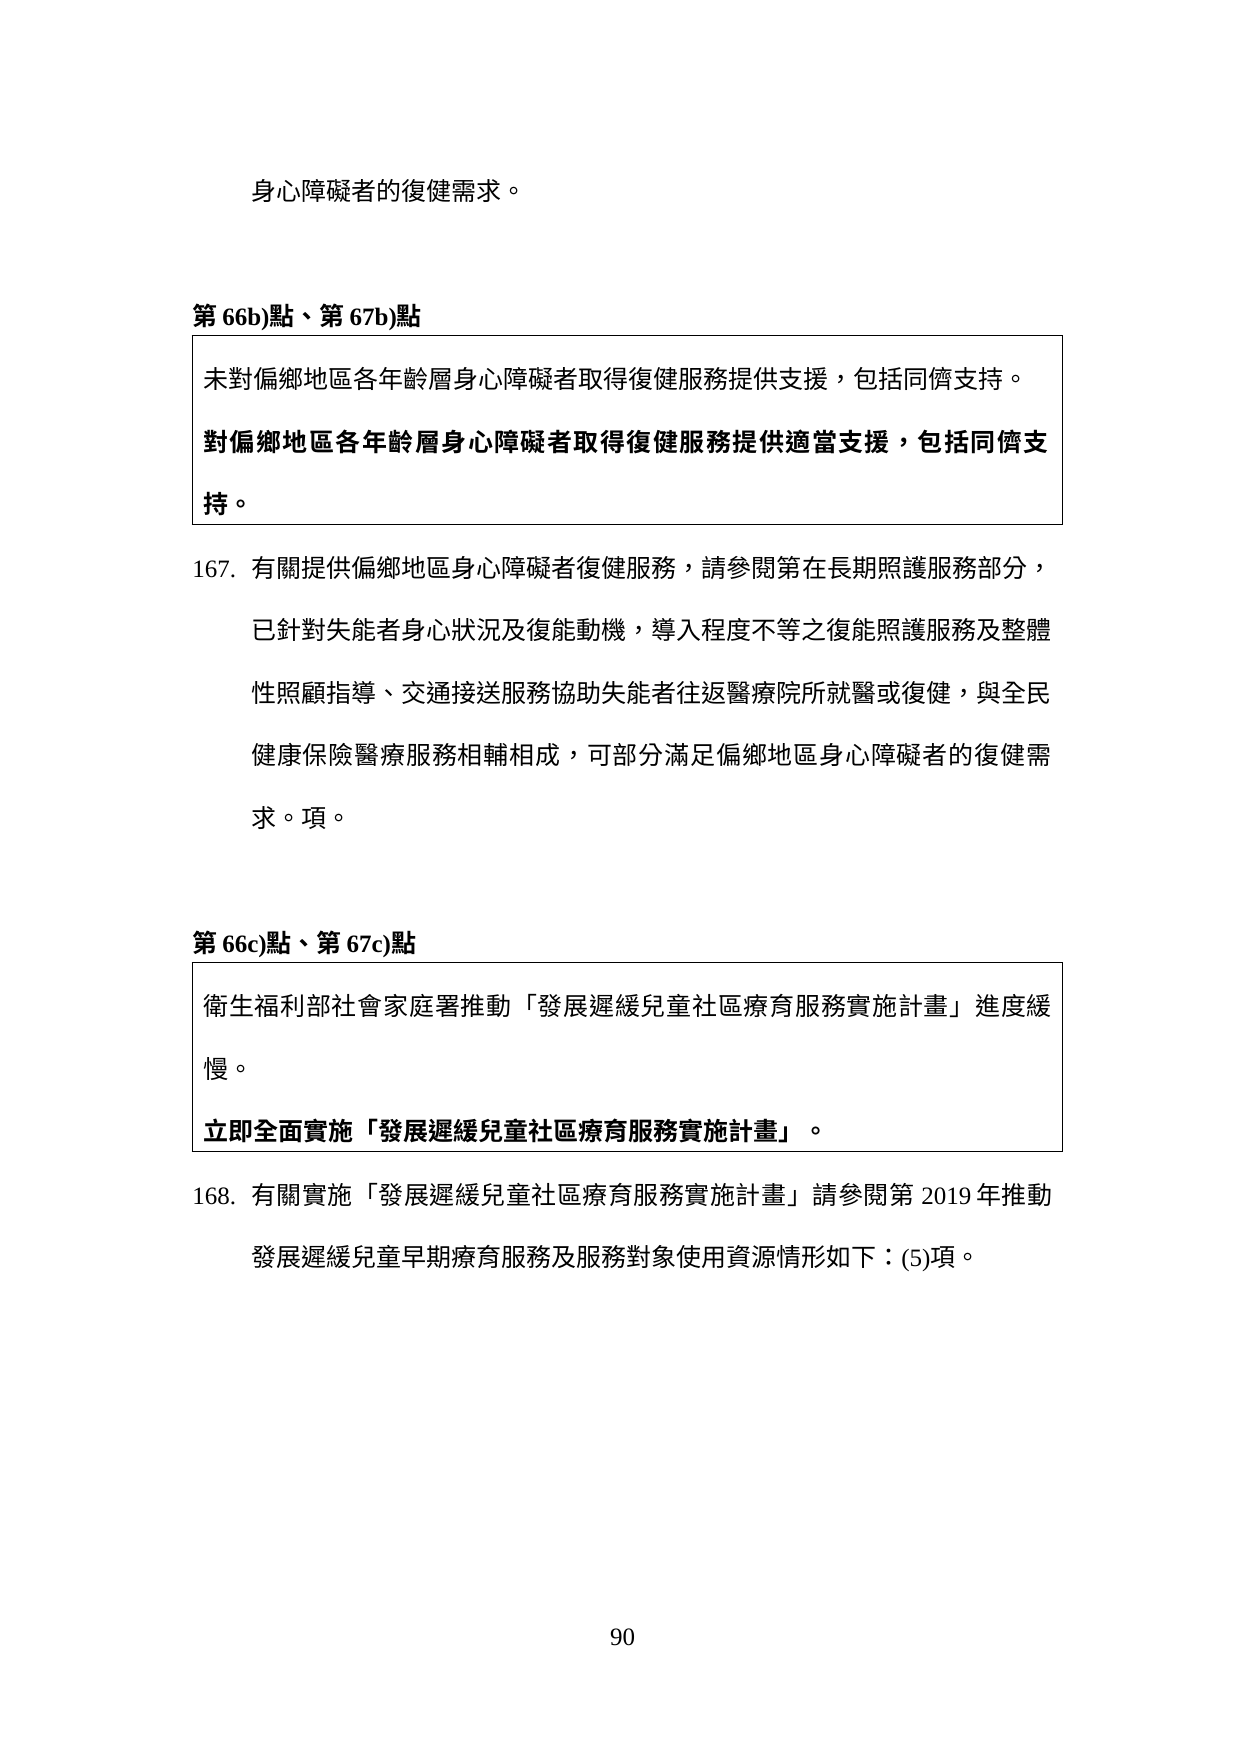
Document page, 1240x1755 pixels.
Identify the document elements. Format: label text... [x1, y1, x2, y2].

list 身心障礙者的復健需求。 [192, 148, 1052, 210]
list 有關實施「發展遲緩兒童社區療育服務實施計畫」請參閱第32(5)項。 [192, 1152, 1052, 1277]
subtitle 第66b)點、第67b)點 [192, 273, 1052, 335]
subtitle 第66c)點、第67c)點 [192, 900, 1052, 962]
list 有關提供偏鄉地區身心障礙者復健服務，請參閱第166項。 [192, 525, 1052, 837]
table_header 衛生福利部社會家庭署推動「發展遲緩兒童社區療育服務實施計畫」進度緩慢。 立即全面實施「發展遲緩兒童社區療育服務實施計畫」。 [193, 963, 1062, 1151]
table_header 未對偏鄉地區各年齡層身心障礙者取得復健服務提供支援，包括同儕支持。 對偏鄉地區各年齡層身心障礙者取得復健服務提供適當支援，包括同儕支持。 [193, 336, 1062, 524]
